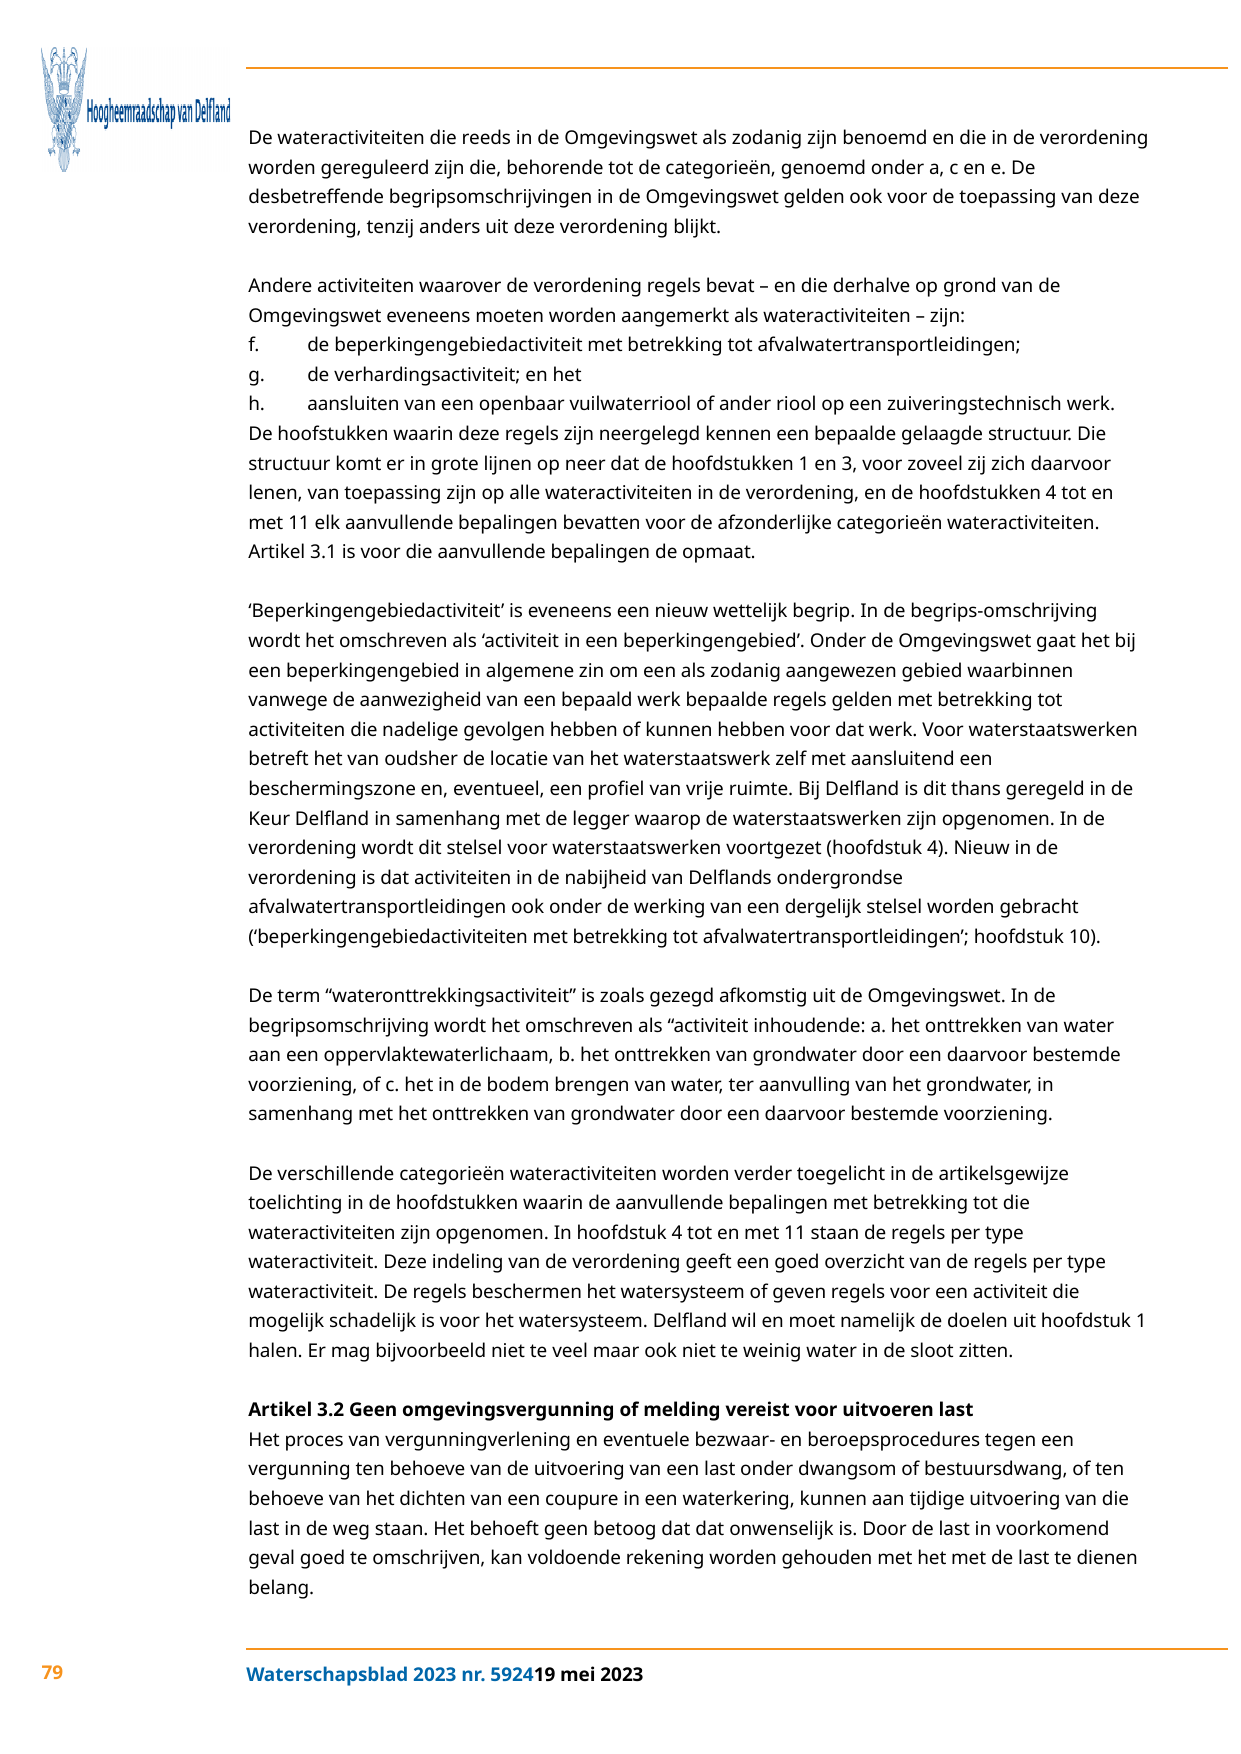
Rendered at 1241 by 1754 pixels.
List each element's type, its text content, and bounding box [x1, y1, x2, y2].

text De wateractiviteiten die reeds in de Omgevingswet als zodanig zijn benoemd en die in de verordening worden gereguleerd zijn die, behorende tot de categorieën, genoemd onder a, c en e. De desbetreffende begripsomschrijvingen in de Omgevingswet gelden ook voor de toepassing van deze verordening, tenzij anders uit deze verordening blijkt. [248, 124, 1152, 239]
text Artikel 3.2 Geen omgevingsvergunning of melding vereist voor uitvoeren last [248, 1396, 1152, 1422]
list de beperkingengebiedactiviteit met betrekking tot afvalwatertransportleidingen; [248, 331, 1152, 357]
list de verhardingsactiviteit; en het [248, 361, 1152, 387]
text De term “wateronttrekkingsactiviteit” is zoals gezegd afkomstig uit de Omgevingswet. In de begripsomschrijving wordt het omschreven als “activiteit inhoudende: a. het onttrekken van water aan een oppervlaktewaterlichaam, b. het onttrekken van grondwater door een daarvoor bestemde voorziening, of c. het in de bodem brengen van water, ter aanvulling van het grondwater, in samenhang met het onttrekken van grondwater door een daarvoor bestemde voorziening. [248, 982, 1152, 1126]
picture [41, 47, 231, 172]
text De verschillende categorieën wateractiviteiten worden verder toegelicht in de artikelsgewijze toelichting in de hoofdstukken waarin de aanvullende bepalingen met betrekking tot die wateractiviteiten zijn opgenomen. In hoofdstuk 4 tot en met 11 staan de regels per type wateractiviteit. Deze indeling van de verordening geeft een goed overzicht van de regels per type wateractiviteit. De regels beschermen het watersysteem of geven regels voor een activiteit die mogelijk schadelijk is voor het watersysteem. Delfland wil en moet namelijk de doelen uit hoofdstuk 1 halen. Er mag bijvoorbeeld niet te veel maar ook niet te weinig water in de sloot zitten. [248, 1160, 1152, 1363]
text ‘Beperkingengebiedactiviteit’ is eveneens een nieuw wettelijk begrip. In de begrips-omschrijving wordt het omschreven als ‘activiteit in een beperkingengebied’. Onder de Omgevingswet gaat het bij een beperkingengebied in algemene zin om een als zodanig aangewezen gebied waarbinnen vanwege de aanwezigheid van een bepaald werk bepaalde regels gelden met betrekking tot activiteiten die nadelige gevolgen hebben of kunnen hebben voor dat werk. Voor waterstaatswerken betreft het van oudsher de locatie van het waterstaatswerk zelf met aansluitend een beschermingszone en, eventueel, een profiel van vrije ruimte. Bij Delfland is dit thans geregeld in de Keur Delfland in samenhang met de legger waarop de waterstaatswerken zijn opgenomen. In de verordening wordt dit stelsel voor waterstaatswerken voortgezet (hoofdstuk 4). Nieuw in de verordening is dat activiteiten in de nabijheid van Delflands ondergrondse afvalwatertransportleidingen ook onder de werking van een dergelijk stelsel worden gebracht (‘beperkingengebiedactiviteiten met betrekking tot afvalwatertransportleidingen’; hoofdstuk 10). [248, 598, 1152, 949]
text Andere activiteiten waarover de verordening regels bevat – en die derhalve op grond van de Omgevingswet eveneens moeten worden aangemerkt als wateractiviteiten – zijn: [248, 272, 1152, 328]
text Het proces van vergunningverlening en eventuele bezwaar- en beroepsprocedures tegen een vergunning ten behoeve van de uitvoering van een last onder dwangsom of bestuursdwang, of ten behoeve van het dichten van een coupure in een waterkering, kunnen aan tijdige uitvoering van die last in de weg staan. Het behoeft geen betoog dat dat onwenselijk is. Door de last in voorkomend geval goed te omschrijven, kan voldoende rekening worden gehouden met het met de last te dienen belang. [248, 1426, 1152, 1600]
text De hoofstukken waarin deze regels zijn neergelegd kennen een bepaalde gelaagde structuur. Die structuur komt er in grote lijnen op neer dat de hoofdstukken 1 en 3, voor zoveel zij zich daarvoor lenen, van toepassing zijn op alle wateractiviteiten in de verordening, en de hoofdstukken 4 tot en met 11 elk aanvullende bepalingen bevatten voor de afzonderlijke categorieën wateractiviteiten. Artikel 3.1 is voor die aanvullende bepalingen de opmaat. [248, 420, 1152, 564]
list aansluiten van een openbaar vuilwaterriool of ander riool op een zuiveringstechnisch werk. [248, 391, 1152, 416]
